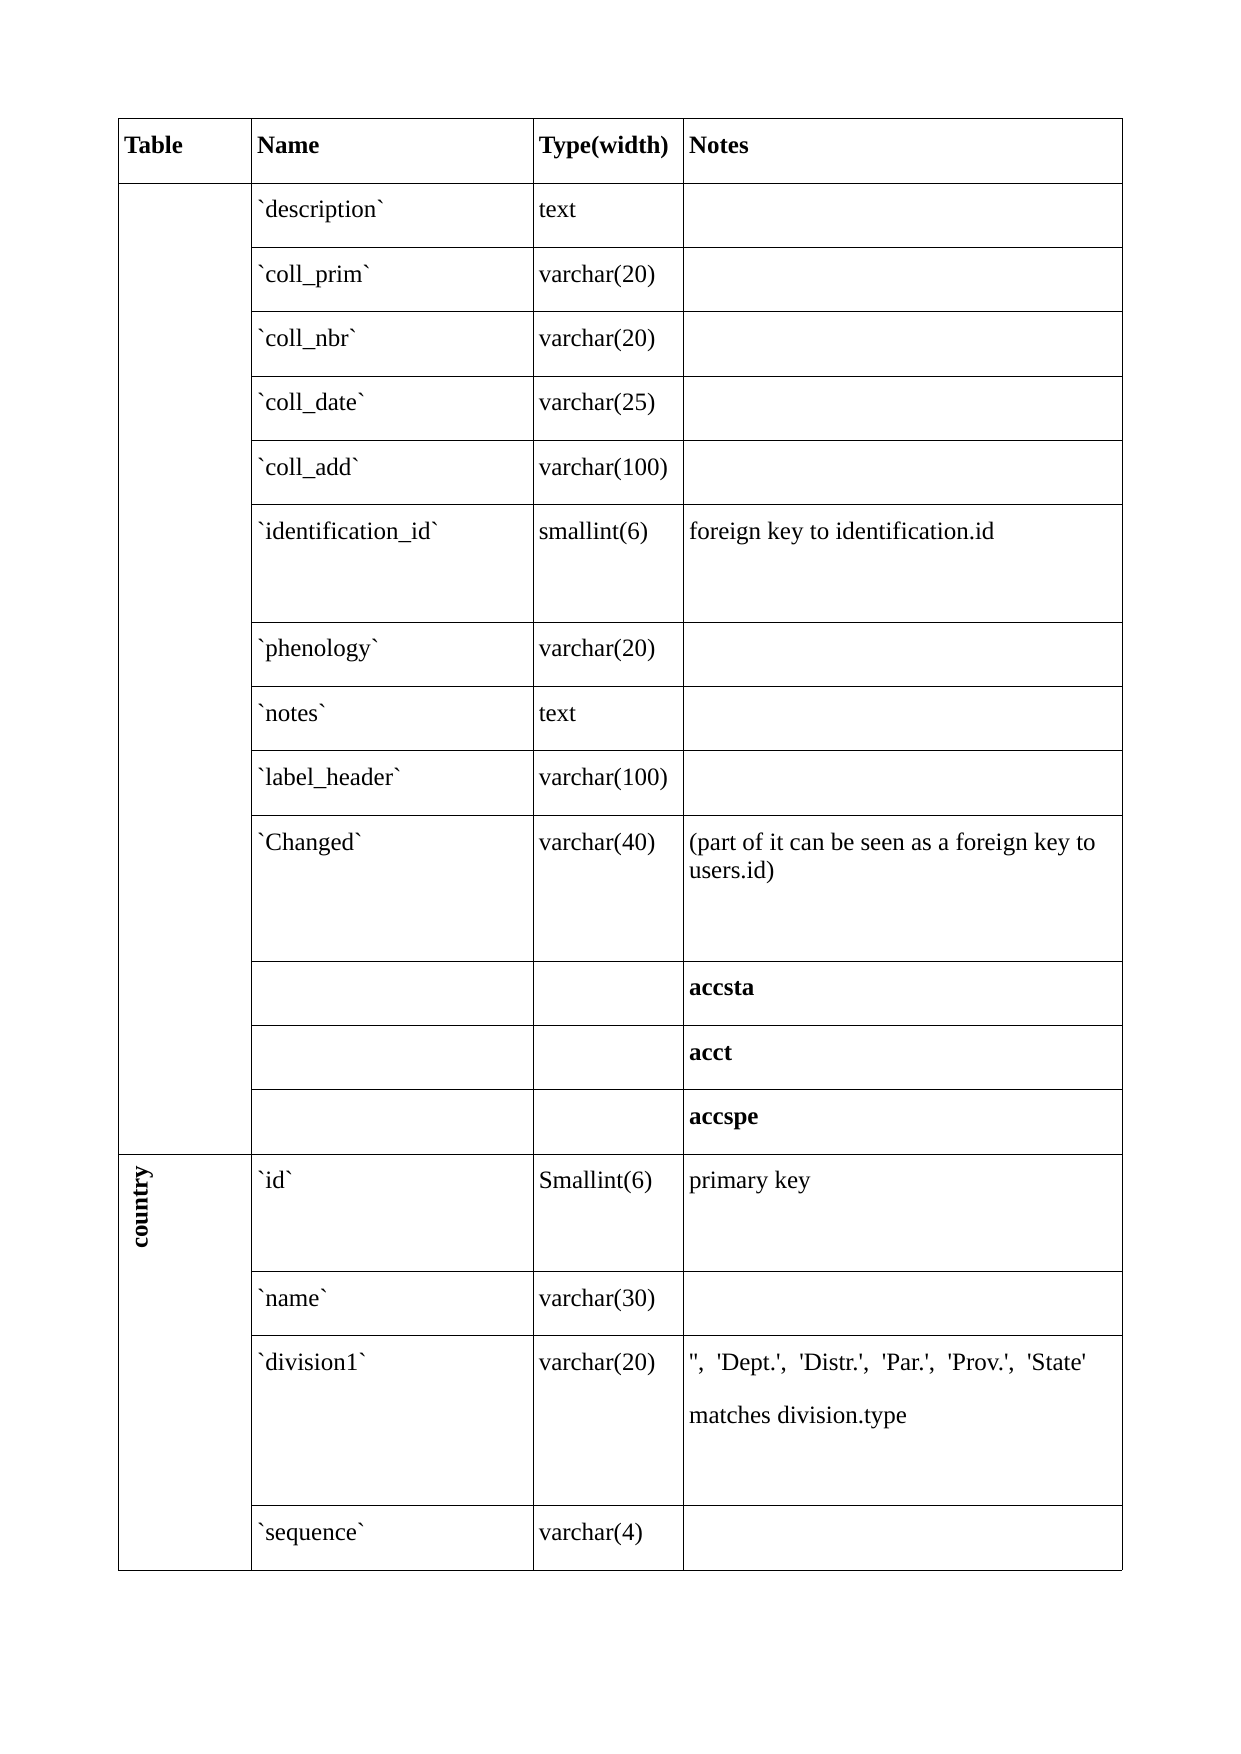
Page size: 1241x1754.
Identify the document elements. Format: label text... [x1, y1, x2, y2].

table_cell `coll_date` [252, 377, 533, 440]
table_cell `sequence` [252, 1506, 533, 1570]
table_cell varchar(100) [534, 751, 683, 815]
table_cell '', 'Dept.', 'Distr.', 'Par.', 'Prov.', 'State' matches division.type [684, 1336, 1122, 1505]
table_cell `id` [252, 1155, 533, 1271]
table_header Type(width) [534, 119, 683, 182]
table_cell `coll_prim` [252, 248, 533, 311]
table_header Table [119, 119, 251, 182]
table_cell varchar(20) [534, 623, 683, 686]
table_cell varchar(20) [534, 312, 683, 376]
table_cell `phenology` [252, 623, 533, 686]
table_cell `label_header` [252, 751, 533, 815]
table_cell smallint(6) [534, 505, 683, 622]
table_cell acct [684, 1026, 1122, 1089]
table_cell [684, 441, 1122, 504]
table_cell varchar(100) [534, 441, 683, 504]
table_cell [684, 184, 1122, 247]
table_cell [684, 1272, 1122, 1335]
table_cell [684, 751, 1122, 815]
table_cell [684, 1506, 1122, 1570]
table_cell [684, 312, 1122, 376]
table_cell [252, 1090, 533, 1154]
table_cell Smallint(6) [534, 1155, 683, 1271]
table_cell varchar(25) [534, 377, 683, 440]
table_cell [684, 248, 1122, 311]
table_cell country [119, 1155, 251, 1570]
table_cell `Changed` [252, 816, 533, 961]
table_header Notes [684, 119, 1122, 182]
table_cell primary key [684, 1155, 1122, 1271]
table_cell accsta [684, 962, 1122, 1025]
table_cell [684, 377, 1122, 440]
table_cell foreign key to identification.id [684, 505, 1122, 622]
table_cell text [534, 184, 683, 247]
table_cell [534, 962, 683, 1025]
table_cell accspe [684, 1090, 1122, 1154]
table_cell `coll_add` [252, 441, 533, 504]
table_cell varchar(30) [534, 1272, 683, 1335]
table_cell (part of it can be seen as a foreign key to users.id) [684, 816, 1122, 961]
table_cell `identification_id` [252, 505, 533, 622]
table_cell `coll_nbr` [252, 312, 533, 376]
table_cell text [534, 687, 683, 750]
table_cell [534, 1090, 683, 1154]
table_cell [252, 1026, 533, 1089]
table_cell `description` [252, 184, 533, 247]
table_cell varchar(20) [534, 248, 683, 311]
table_cell varchar(40) [534, 816, 683, 961]
table_cell `notes` [252, 687, 533, 750]
table_cell [252, 962, 533, 1025]
table_cell `division1` [252, 1336, 533, 1505]
table_cell varchar(20) [534, 1336, 683, 1505]
table_cell [119, 184, 251, 1154]
table_cell [684, 623, 1122, 686]
table_header Name [252, 119, 533, 182]
table_cell [534, 1026, 683, 1089]
table_cell [684, 687, 1122, 750]
table_cell varchar(4) [534, 1506, 683, 1570]
table_cell `name` [252, 1272, 533, 1335]
